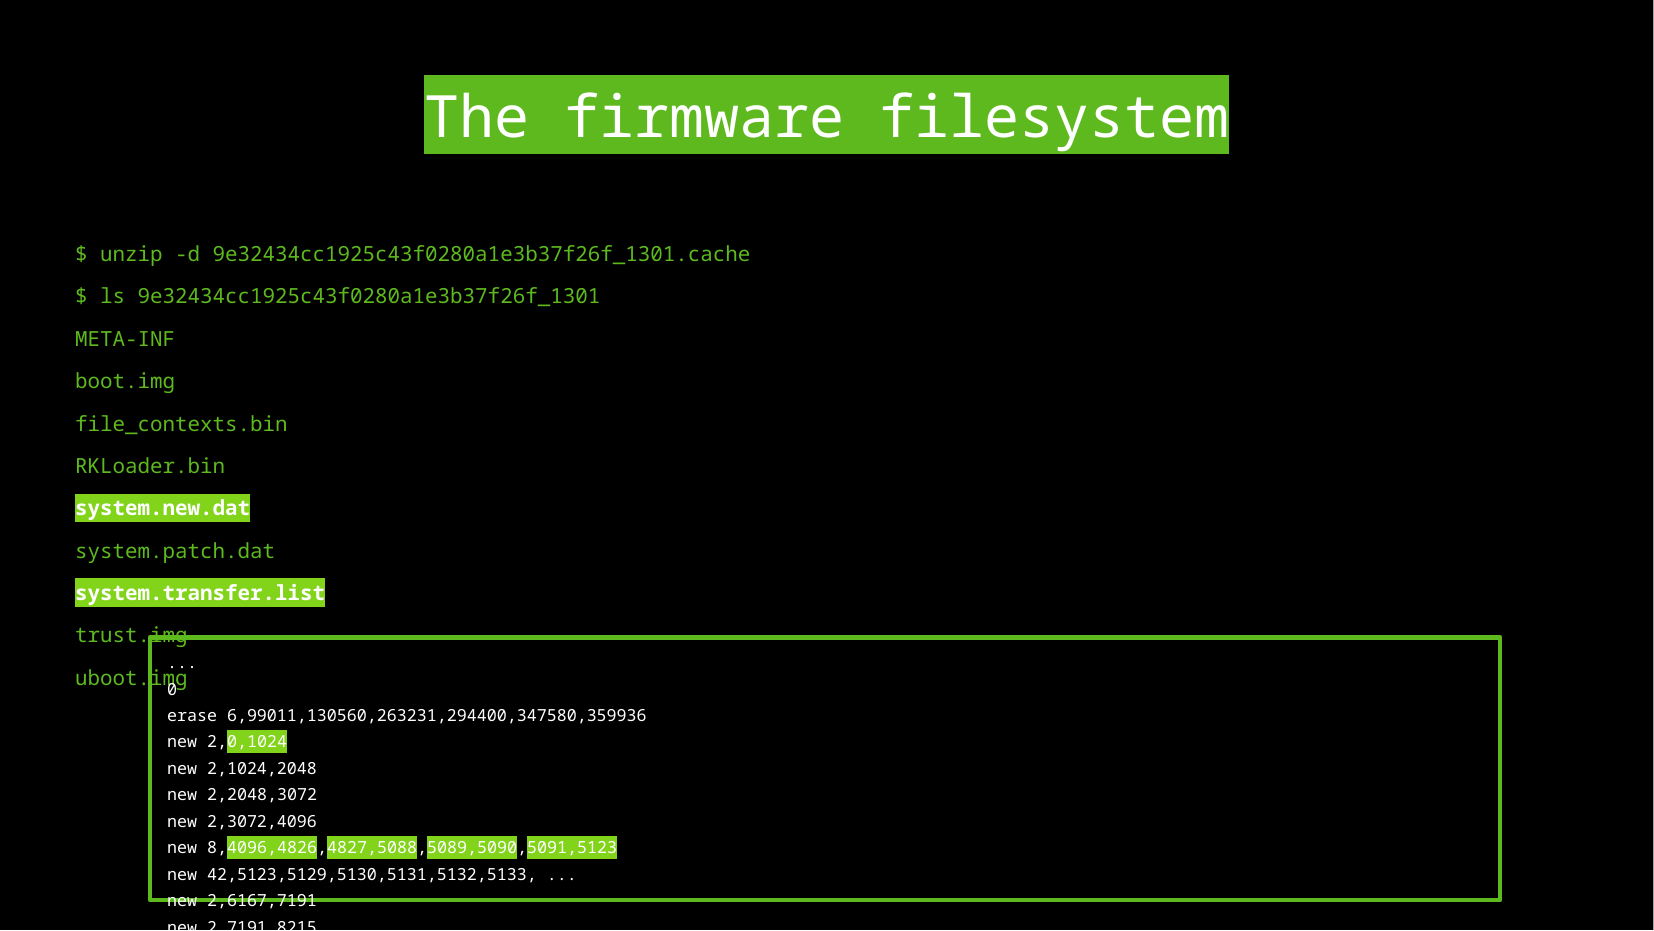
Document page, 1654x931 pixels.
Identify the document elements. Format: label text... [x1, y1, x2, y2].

title The firmware filesystem [82, 37, 1571, 193]
text_box ... 0 erase 6,99011,130560,263231,294400,347580,359936 new 2,0,1024 new 2,1024,2048 new 2,2048,3072 new 2,3072,4096 new 8,4096,4826,4827,5088,5089,5090,5091,5123 new 42,5123,5129,5130,5131,5132,5133, ... new 2,6167,7191 new 2,7191,8215 ... [150, 637, 1501, 900]
text_box $ unzip -d 9e32434cc1925c43f0280a1e3b37f26f_1301.cache $ ls 9e32434cc1925c43f0280a1e3b37f26f_1301 META-INF boot.img file_contexts.bin RKLoader.bin system.new.dat system.patch.dat system.transfer.list trust.img uboot.img [75, 225, 1576, 788]
